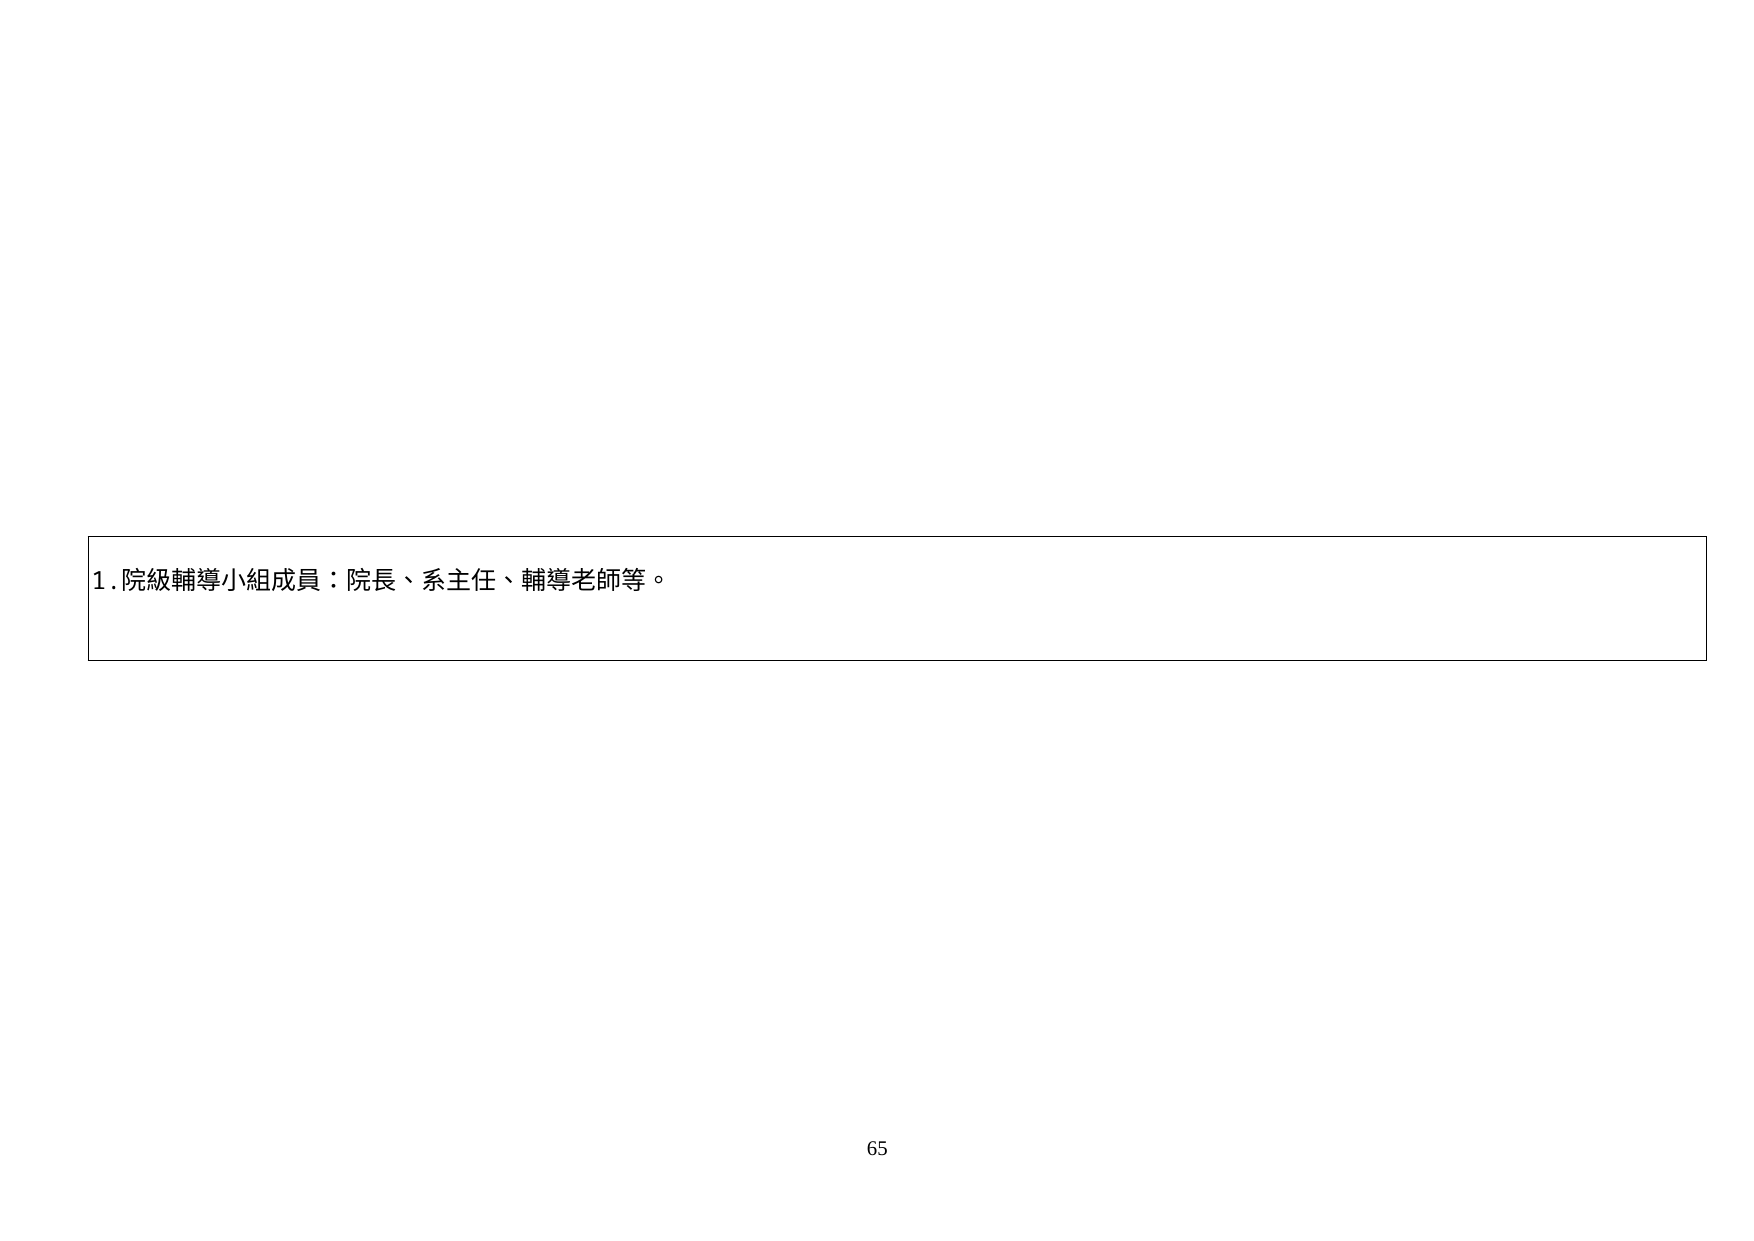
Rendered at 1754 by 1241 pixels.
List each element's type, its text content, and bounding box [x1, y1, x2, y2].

table_cell 1.院級輔導小組成員：院長、系主任、輔導老師等。 [89, 537, 1706, 660]
